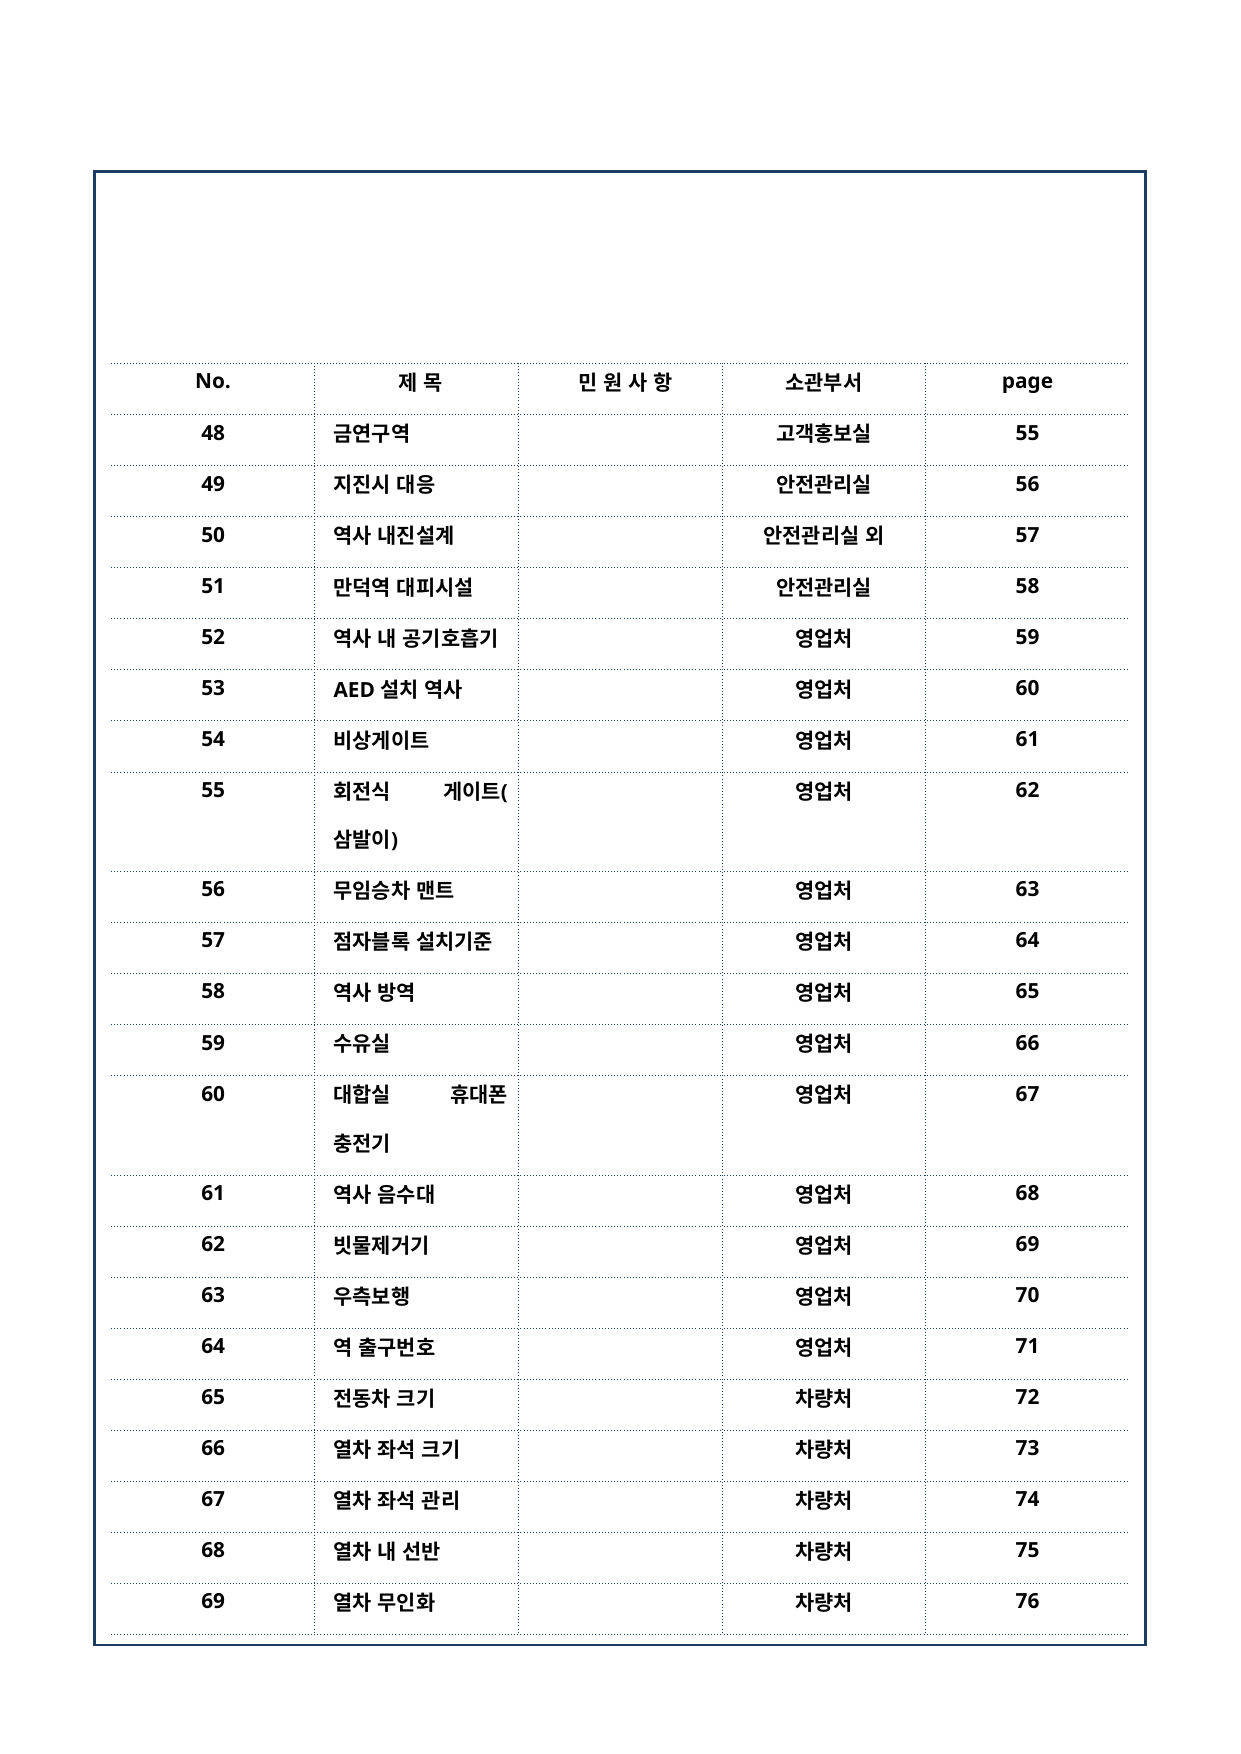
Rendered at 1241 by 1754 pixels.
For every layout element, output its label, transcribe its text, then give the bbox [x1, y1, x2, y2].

table_cell 영업처 [722, 922, 925, 973]
table_header No. [111, 363, 314, 414]
table_cell 58 [111, 973, 314, 1024]
table_cell 차량처 [722, 1532, 925, 1583]
table_cell 60 [925, 669, 1129, 720]
table_cell 비상게이트 [315, 720, 518, 771]
table_cell [518, 1277, 722, 1328]
table_cell [518, 618, 722, 669]
table_cell 영업처 [722, 618, 925, 669]
table_cell [518, 973, 722, 1024]
table_cell [518, 567, 722, 618]
table_cell 67 [925, 1075, 1129, 1174]
table_cell [518, 1583, 722, 1634]
table_cell 63 [925, 871, 1129, 922]
table_cell [518, 465, 722, 516]
table_cell 65 [925, 973, 1129, 1024]
table_cell 57 [925, 516, 1129, 567]
table_cell [518, 1226, 722, 1277]
table_cell 76 [925, 1583, 1129, 1634]
table_cell 수유실 [315, 1024, 518, 1075]
table_cell 56 [925, 465, 1129, 516]
table_cell 68 [925, 1175, 1129, 1226]
table_cell 65 [111, 1379, 314, 1430]
table_cell 69 [925, 1226, 1129, 1277]
table_cell [518, 1430, 722, 1481]
table_cell 열차 좌석 관리 [315, 1481, 518, 1532]
table_cell 대합실 휴대폰 충전기 [315, 1075, 518, 1174]
table_cell 안전관리실 [722, 465, 925, 516]
table_cell [518, 1024, 722, 1075]
table_cell 53 [111, 669, 314, 720]
table_header [96, 173, 1144, 1643]
table_cell [518, 1075, 722, 1174]
table_cell 역 출구번호 [315, 1328, 518, 1379]
table_cell 66 [111, 1430, 314, 1481]
table_cell [518, 669, 722, 720]
table_cell 회전식 게이트(삼발이) [315, 771, 518, 871]
table_cell 64 [925, 922, 1129, 973]
table_cell 55 [925, 414, 1129, 465]
table_cell 영업처 [722, 1277, 925, 1328]
table_cell 차량처 [722, 1430, 925, 1481]
table_cell [518, 871, 722, 922]
table_cell 영업처 [722, 1328, 925, 1379]
table_header 제 목 [315, 363, 518, 414]
table_cell 59 [925, 618, 1129, 669]
table_cell 고객홍보실 [722, 414, 925, 465]
table_cell 차량처 [722, 1481, 925, 1532]
table_cell [518, 720, 722, 771]
table_cell [518, 771, 722, 871]
table_cell 차량처 [722, 1379, 925, 1430]
table_cell 금연구역 [315, 414, 518, 465]
table_cell 영업처 [722, 1075, 925, 1174]
table_cell [518, 414, 722, 465]
table_cell AED 설치 역사 [315, 669, 518, 720]
table_cell [518, 1328, 722, 1379]
table_cell [518, 1532, 722, 1583]
table_cell 71 [925, 1328, 1129, 1379]
table_cell 72 [925, 1379, 1129, 1430]
table_cell 57 [111, 922, 314, 973]
table_cell 68 [111, 1532, 314, 1583]
table_cell 영업처 [722, 1226, 925, 1277]
table_cell [518, 1175, 722, 1226]
table_cell 열차 내 선반 [315, 1532, 518, 1583]
table_cell [518, 516, 722, 567]
table_cell 안전관리실 [722, 567, 925, 618]
table_cell 69 [111, 1583, 314, 1634]
table_cell [518, 922, 722, 973]
table_cell 영업처 [722, 1024, 925, 1075]
table_cell 64 [111, 1328, 314, 1379]
table_cell 점자블록 설치기준 [315, 922, 518, 973]
table_cell 60 [111, 1075, 314, 1174]
table_cell 역사 음수대 [315, 1175, 518, 1226]
table_header 소관부서 [722, 363, 925, 414]
table_cell 75 [925, 1532, 1129, 1583]
table_cell 74 [925, 1481, 1129, 1532]
table_cell 역사 내 공기호흡기 [315, 618, 518, 669]
table_cell [518, 1379, 722, 1430]
table_header 민 원 사 항 [518, 363, 722, 414]
table_cell 56 [111, 871, 314, 922]
table_cell 역사 방역 [315, 973, 518, 1024]
table_cell 66 [925, 1024, 1129, 1075]
table_cell 54 [111, 720, 314, 771]
table_cell 안전관리실 외 [722, 516, 925, 567]
table_cell 영업처 [722, 973, 925, 1024]
table_cell 61 [925, 720, 1129, 771]
table_cell 영업처 [722, 669, 925, 720]
table_cell 62 [925, 771, 1129, 871]
table_cell 빗물제거기 [315, 1226, 518, 1277]
table_cell 열차 좌석 크기 [315, 1430, 518, 1481]
table_cell 48 [111, 414, 314, 465]
table_cell 차량처 [722, 1583, 925, 1634]
table_cell 62 [111, 1226, 314, 1277]
table_cell 영업처 [722, 1175, 925, 1226]
table_cell 무임승차 맨트 [315, 871, 518, 922]
table_cell 역사 내진설계 [315, 516, 518, 567]
table_cell 55 [111, 771, 314, 871]
table_cell 열차 무인화 [315, 1583, 518, 1634]
table_cell 전동차 크기 [315, 1379, 518, 1430]
table_cell 51 [111, 567, 314, 618]
table_cell 우측보행 [315, 1277, 518, 1328]
table_cell 73 [925, 1430, 1129, 1481]
table_header page [925, 363, 1129, 414]
table_cell 61 [111, 1175, 314, 1226]
table_cell 영업처 [722, 871, 925, 922]
table_cell 영업처 [722, 771, 925, 871]
table_cell 58 [925, 567, 1129, 618]
table_cell 지진시 대응 [315, 465, 518, 516]
table_cell [518, 1481, 722, 1532]
table_cell 63 [111, 1277, 314, 1328]
table_cell 70 [925, 1277, 1129, 1328]
table_cell 50 [111, 516, 314, 567]
table_cell 49 [111, 465, 314, 516]
table_cell 67 [111, 1481, 314, 1532]
table_cell 영업처 [722, 720, 925, 771]
table_cell 만덕역 대피시설 [315, 567, 518, 618]
table_cell 59 [111, 1024, 314, 1075]
table_cell 52 [111, 618, 314, 669]
